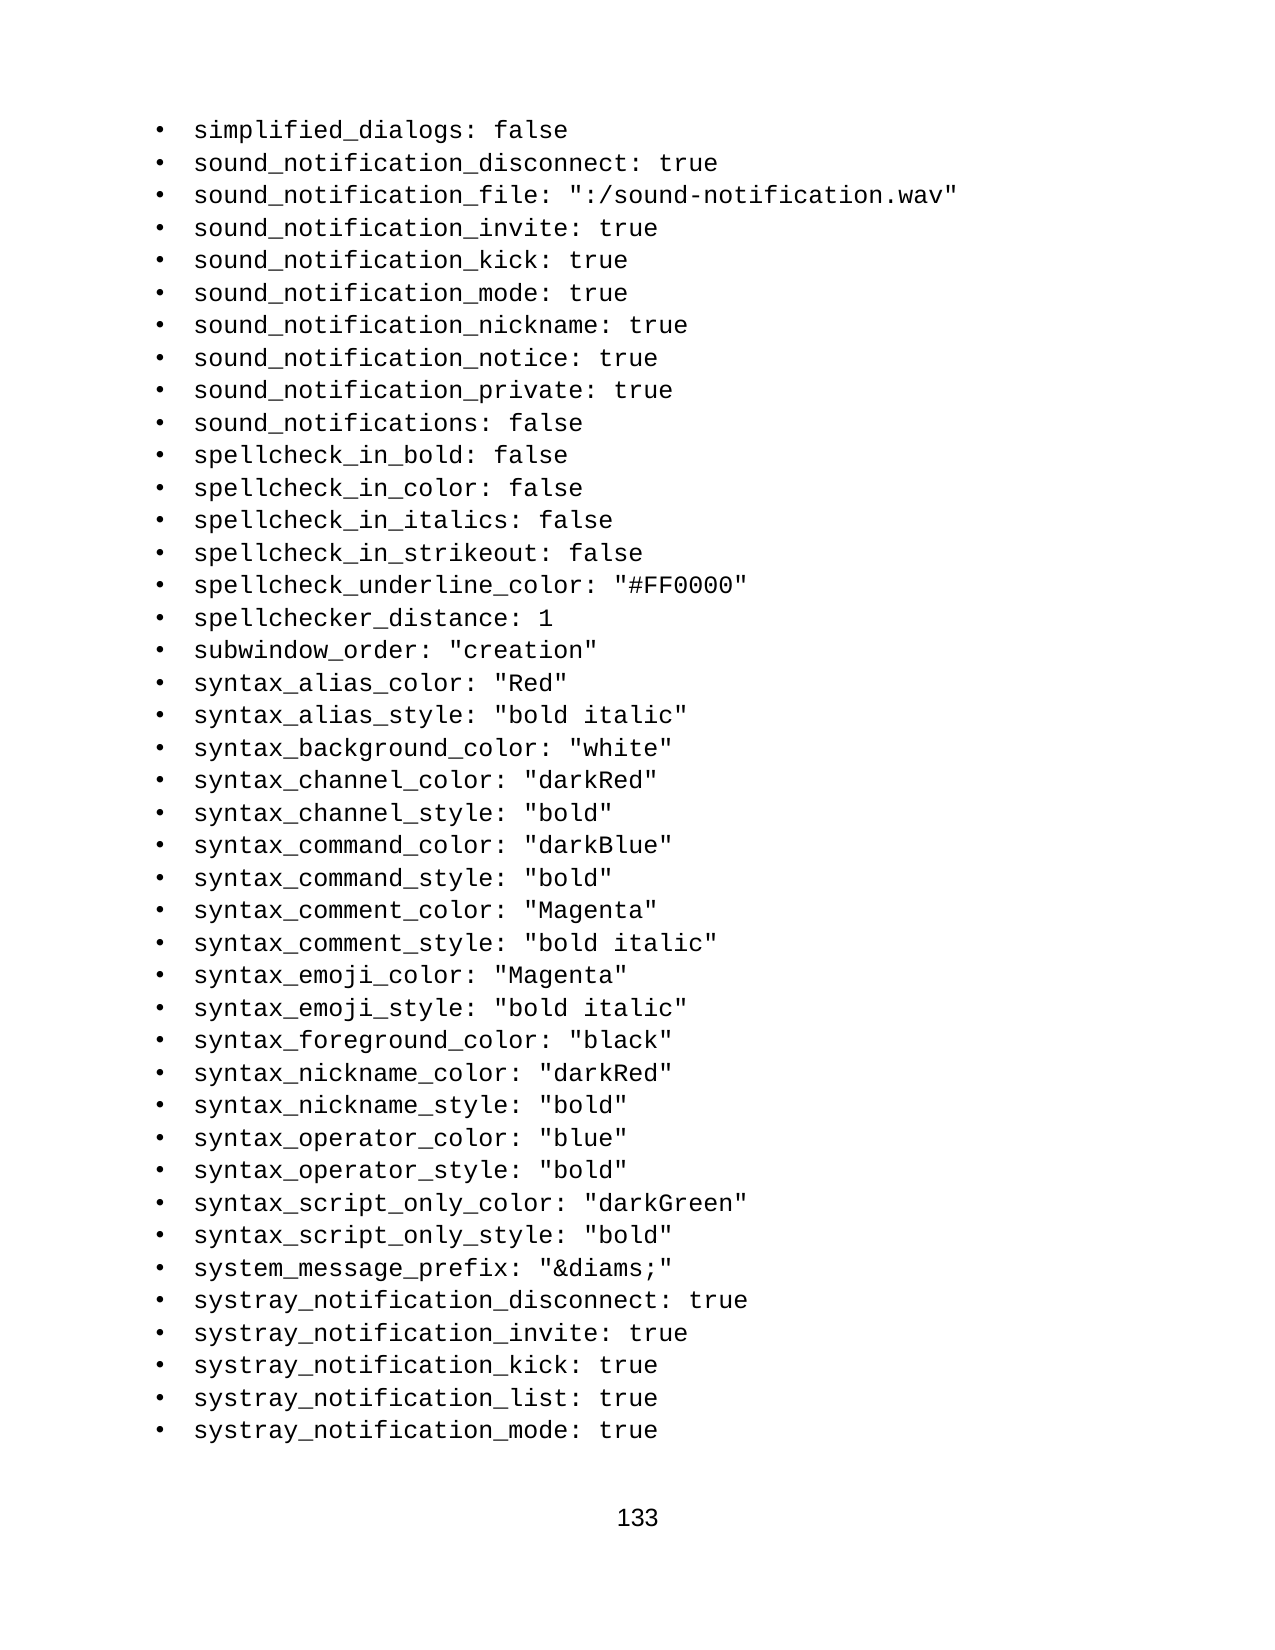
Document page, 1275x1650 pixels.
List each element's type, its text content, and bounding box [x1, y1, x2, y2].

list syntax_channel_color: "darkRed" [156, 768, 1157, 796]
list spellcheck_in_color: false [156, 476, 1157, 504]
list systray_notification_list: true [156, 1386, 1157, 1414]
list system_message_prefix: "&diams;" [156, 1256, 1157, 1284]
list systray_notification_invite: true [156, 1321, 1157, 1349]
list sound_notification_file: ":/sound-notification.wav" [156, 183, 1157, 211]
list syntax_command_color: "darkBlue" [156, 833, 1157, 861]
list syntax_alias_style: "bold italic" [156, 703, 1157, 731]
list spellcheck_in_strikeout: false [156, 541, 1157, 569]
list spellcheck_in_bold: false [156, 443, 1157, 471]
list syntax_foreground_color: "black" [156, 1028, 1157, 1056]
list syntax_script_only_color: "darkGreen" [156, 1191, 1157, 1219]
list sound_notification_notice: true [156, 346, 1157, 374]
list spellcheck_in_italics: false [156, 508, 1157, 536]
list sound_notification_disconnect: true [156, 151, 1157, 179]
list syntax_comment_color: "Magenta" [156, 898, 1157, 926]
list syntax_alias_color: "Red" [156, 671, 1157, 699]
list syntax_script_only_style: "bold" [156, 1223, 1157, 1251]
list syntax_operator_style: "bold" [156, 1158, 1157, 1186]
list syntax_nickname_style: "bold" [156, 1093, 1157, 1121]
list spellchecker_distance: 1 [156, 606, 1157, 634]
list sound_notification_private: true [156, 378, 1157, 406]
list syntax_operator_color: "blue" [156, 1126, 1157, 1154]
list systray_notification_mode: true [156, 1418, 1157, 1446]
list syntax_command_style: "bold" [156, 866, 1157, 894]
list sound_notification_mode: true [156, 281, 1157, 309]
list sound_notification_invite: true [156, 216, 1157, 244]
list sound_notification_nickname: true [156, 313, 1157, 341]
list syntax_comment_style: "bold italic" [156, 931, 1157, 959]
list simplified_dialogs: false [156, 118, 1157, 146]
list syntax_nickname_color: "darkRed" [156, 1061, 1157, 1089]
list subwindow_order: "creation" [156, 638, 1157, 666]
list syntax_emoji_color: "Magenta" [156, 963, 1157, 991]
list spellcheck_underline_color: "#FF0000" [156, 573, 1157, 601]
list syntax_channel_style: "bold" [156, 801, 1157, 829]
list systray_notification_disconnect: true [156, 1288, 1157, 1316]
list syntax_emoji_style: "bold italic" [156, 996, 1157, 1024]
list syntax_background_color: "white" [156, 736, 1157, 764]
list sound_notifications: false [156, 411, 1157, 439]
list systray_notification_kick: true [156, 1353, 1157, 1381]
list sound_notification_kick: true [156, 248, 1157, 276]
